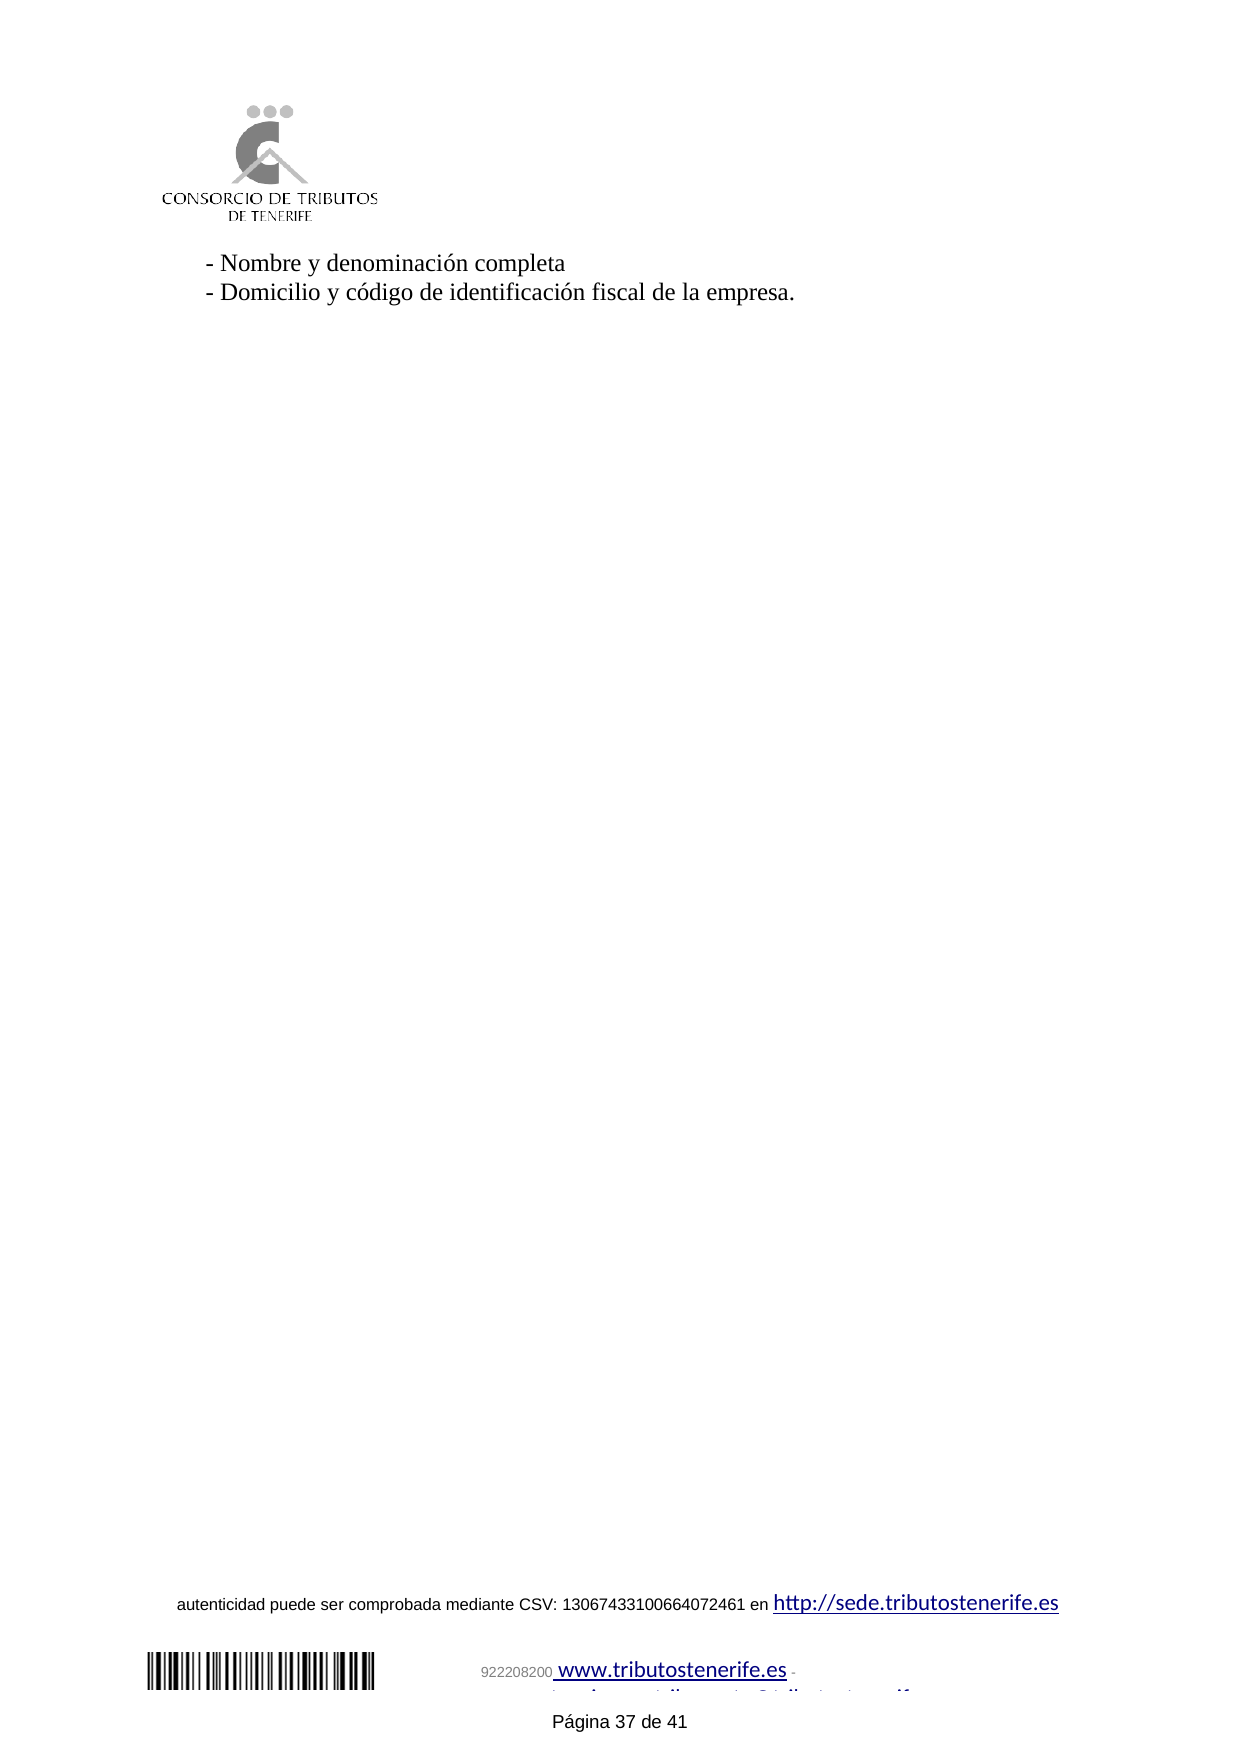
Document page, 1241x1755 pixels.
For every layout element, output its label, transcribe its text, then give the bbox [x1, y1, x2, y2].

list Nombre y denominación completa [208, 248, 1105, 277]
list Domicilio y código de identificación fiscal de la empresa. [208, 277, 1105, 306]
